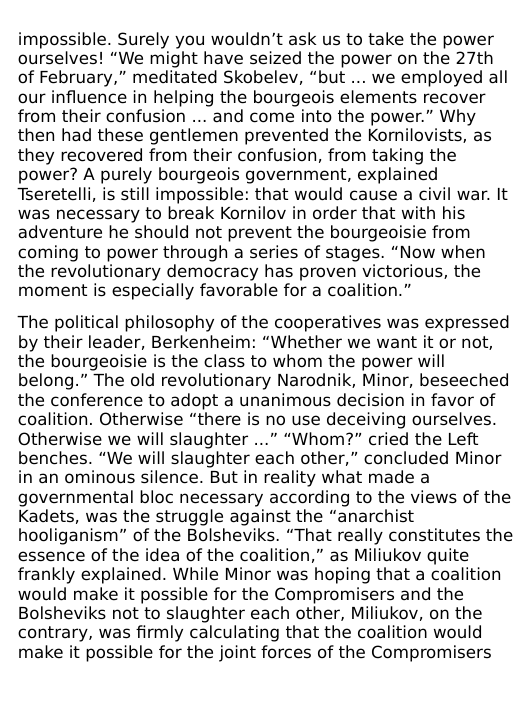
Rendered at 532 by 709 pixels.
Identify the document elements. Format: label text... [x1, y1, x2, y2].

text The political philosophy of the cooperatives was expressed by their leader, Berkenheim: “Whether we want it or not, the bourgeoisie is the class to whom the power will belong.” The old revolutionary Narodnik, Minor, beseeched the conference to adopt a unanimous decision in favor of coalition. Otherwise “there is no use deceiving ourselves. Otherwise we will slaughter ...” “Whom?” cried the Left benches. “We will slaughter each other,” concluded Minor in an ominous silence. But in reality what made a governmental bloc necessary according to the views of the Kadets, was the struggle against the “anarchist hooliganism” of the Bolsheviks. “That really constitutes the essence of the idea of the coalition,” as Miliukov quite frankly explained. While Minor was hoping that a coalition would make it possible for the Compromisers and the Bolsheviks not to slaughter each other, Miliukov, on the contrary, was firmly calculating that the coalition would make it possible for the joint forces of the Compromisers [18, 313, 514, 662]
text impossible. Surely you wouldn’t ask us to take the power ourselves! “We might have seized the power on the 27th of February,” meditated Skobelev, “but ... we employed all our influence in helping the bourgeois elements recover from their confusion ... and come into the power.” Why then had these gentlemen prevented the Kornilovists, as they recovered from their confusion, from taking the power? A purely bourgeois government, explained Tseretelli, is still impossible: that would cause a civil war. It was necessary to break Kornilov in order that with his adventure he should not prevent the bourgeoisie from coming to power through a series of stages. “Now when the revolutionary democracy has proven victorious, the moment is especially favorable for a coalition.” [18, 29, 514, 301]
